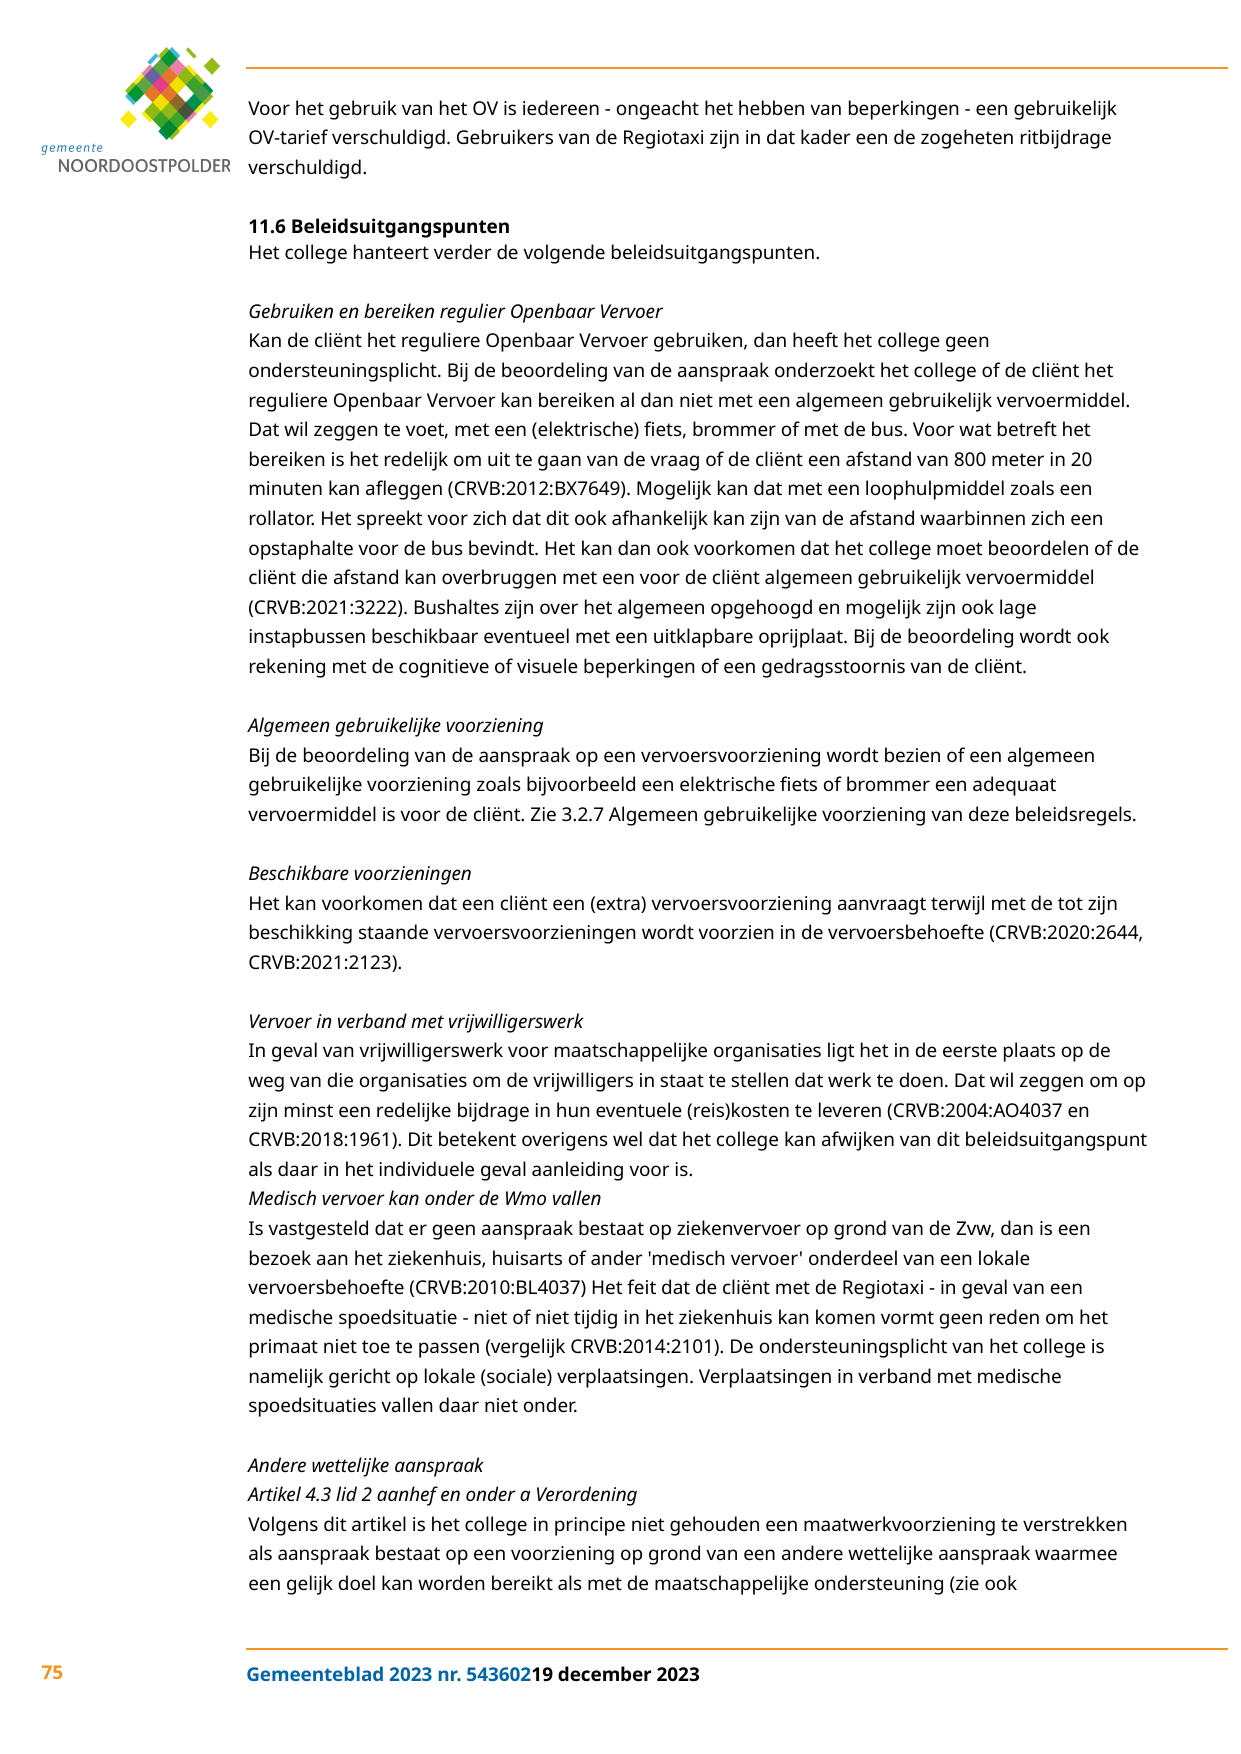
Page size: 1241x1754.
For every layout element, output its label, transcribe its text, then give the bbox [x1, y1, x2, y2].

text In geval van vrijwilligerswerk voor maatschappelijke organisaties ligt het in de eerste plaats op de weg van die organisaties om de vrijwilligers in staat te stellen dat werk te doen. Dat wil zeggen om op zijn minst een redelijke bijdrage in hun eventuele (reis)kosten te leveren (CRVB:2004:AO4037 en CRVB:2018:1961). Dit betekent overigens wel dat het college kan afwijken van dit beleidsuitgangspunt als daar in het individuele geval aanleiding voor is. [248, 1038, 1152, 1182]
text Volgens dit artikel is het college in principe niet gehouden een maatwerkvoorziening te verstrekken als aanspraak bestaat op een voorziening op grond van een andere wettelijke aanspraak waarmee een gelijk doel kan worden bereikt als met de maatschappelijke ondersteuning (zie ook [248, 1511, 1152, 1596]
text Gebruiken en bereiken regulier Openbaar Vervoer [248, 298, 1152, 324]
text Het kan voorkomen dat een cliënt een (extra) vervoersvoorziening aanvraagt terwijl met de tot zijn beschikking staande vervoersvoorzieningen wordt voorzien in de vervoersbehoefte (CRVB:2020:2644, CRVB:2021:2123). [248, 890, 1152, 974]
text Is vastgesteld dat er geen aanspraak bestaat op ziekenvervoer op grond van de Zvw, dan is een bezoek aan het ziekenhuis, huisarts of ander 'medisch vervoer' onderdeel van een lokale vervoersbehoefte (CRVB:2010:BL4037) Het feit dat de cliënt met de Regiotaxi - in geval van een medische spoedsituatie - niet of niet tijdig in het ziekenhuis kan komen vormt geen reden om het primaat niet toe te passen (vergelijk CRVB:2014:2101). De ondersteuningsplicht van het college is namelijk gericht op lokale (sociale) verplaatsingen. Verplaatsingen in verband met medische spoedsituaties vallen daar niet onder. [248, 1215, 1152, 1418]
picture [41, 47, 231, 172]
text 11.6 Beleidsuitgangspunten [248, 213, 1152, 239]
text Artikel 4.3 lid 2 aanhef en onder a Verordening [248, 1481, 1152, 1507]
text Voor het gebruik van het OV is iedereen - ongeacht het hebben van beperkingen - een gebruikelijk OV-tarief verschuldigd. Gebruikers van de Regiotaxi zijn in dat kader een de zogeheten ritbijdrage verschuldigd. [248, 95, 1152, 180]
text Kan de cliënt het reguliere Openbaar Vervoer gebruiken, dan heeft het college geen ondersteuningsplicht. Bij de beoordeling van de aanspraak onderzoekt het college of de cliënt het reguliere Openbaar Vervoer kan bereiken al dan niet met een algemeen gebruikelijk vervoermiddel. Dat wil zeggen te voet, met een (elektrische) fiets, brommer of met de bus. Voor wat betreft het bereiken is het redelijk om uit te gaan van de vraag of de cliënt een afstand van 800 meter in 20 minuten kan afleggen (CRVB:2012:BX7649). Mogelijk kan dat met een loophulpmiddel zoals een rollator. Het spreekt voor zich dat dit ook afhankelijk kan zijn van de afstand waarbinnen zich een opstaphalte voor de bus bevindt. Het kan dan ook voorkomen dat het college moet beoordelen of de cliënt die afstand kan overbruggen met een voor de cliënt algemeen gebruikelijk vervoermiddel (CRVB:2021:3222). Bushaltes zijn over het algemeen opgehoogd en mogelijk zijn ook lage instapbussen beschikbaar eventueel met een uitklapbare oprijplaat. Bij de beoordeling wordt ook rekening met de cognitieve of visuele beperkingen of een gedragsstoornis van de cliënt. [248, 328, 1152, 679]
text Beschikbare voorzieningen [248, 860, 1152, 886]
text Vervoer in verband met vrijwilligerswerk [248, 1008, 1152, 1034]
text Medisch vervoer kan onder de Wmo vallen [248, 1186, 1152, 1211]
text Algemeen gebruikelijke voorziening [248, 712, 1152, 738]
text Bij de beoordeling van de aanspraak op een vervoersvoorziening wordt bezien of een algemeen gebruikelijke voorziening zoals bijvoorbeeld een elektrische fiets of brommer een adequaat vervoermiddel is voor de cliënt. Zie 3.2.7 Algemeen gebruikelijke voorziening van deze beleidsregels. [248, 742, 1152, 827]
text Het college hanteert verder de volgende beleidsuitgangspunten. [248, 239, 1152, 264]
text Andere wettelijke aanspraak [248, 1452, 1152, 1477]
